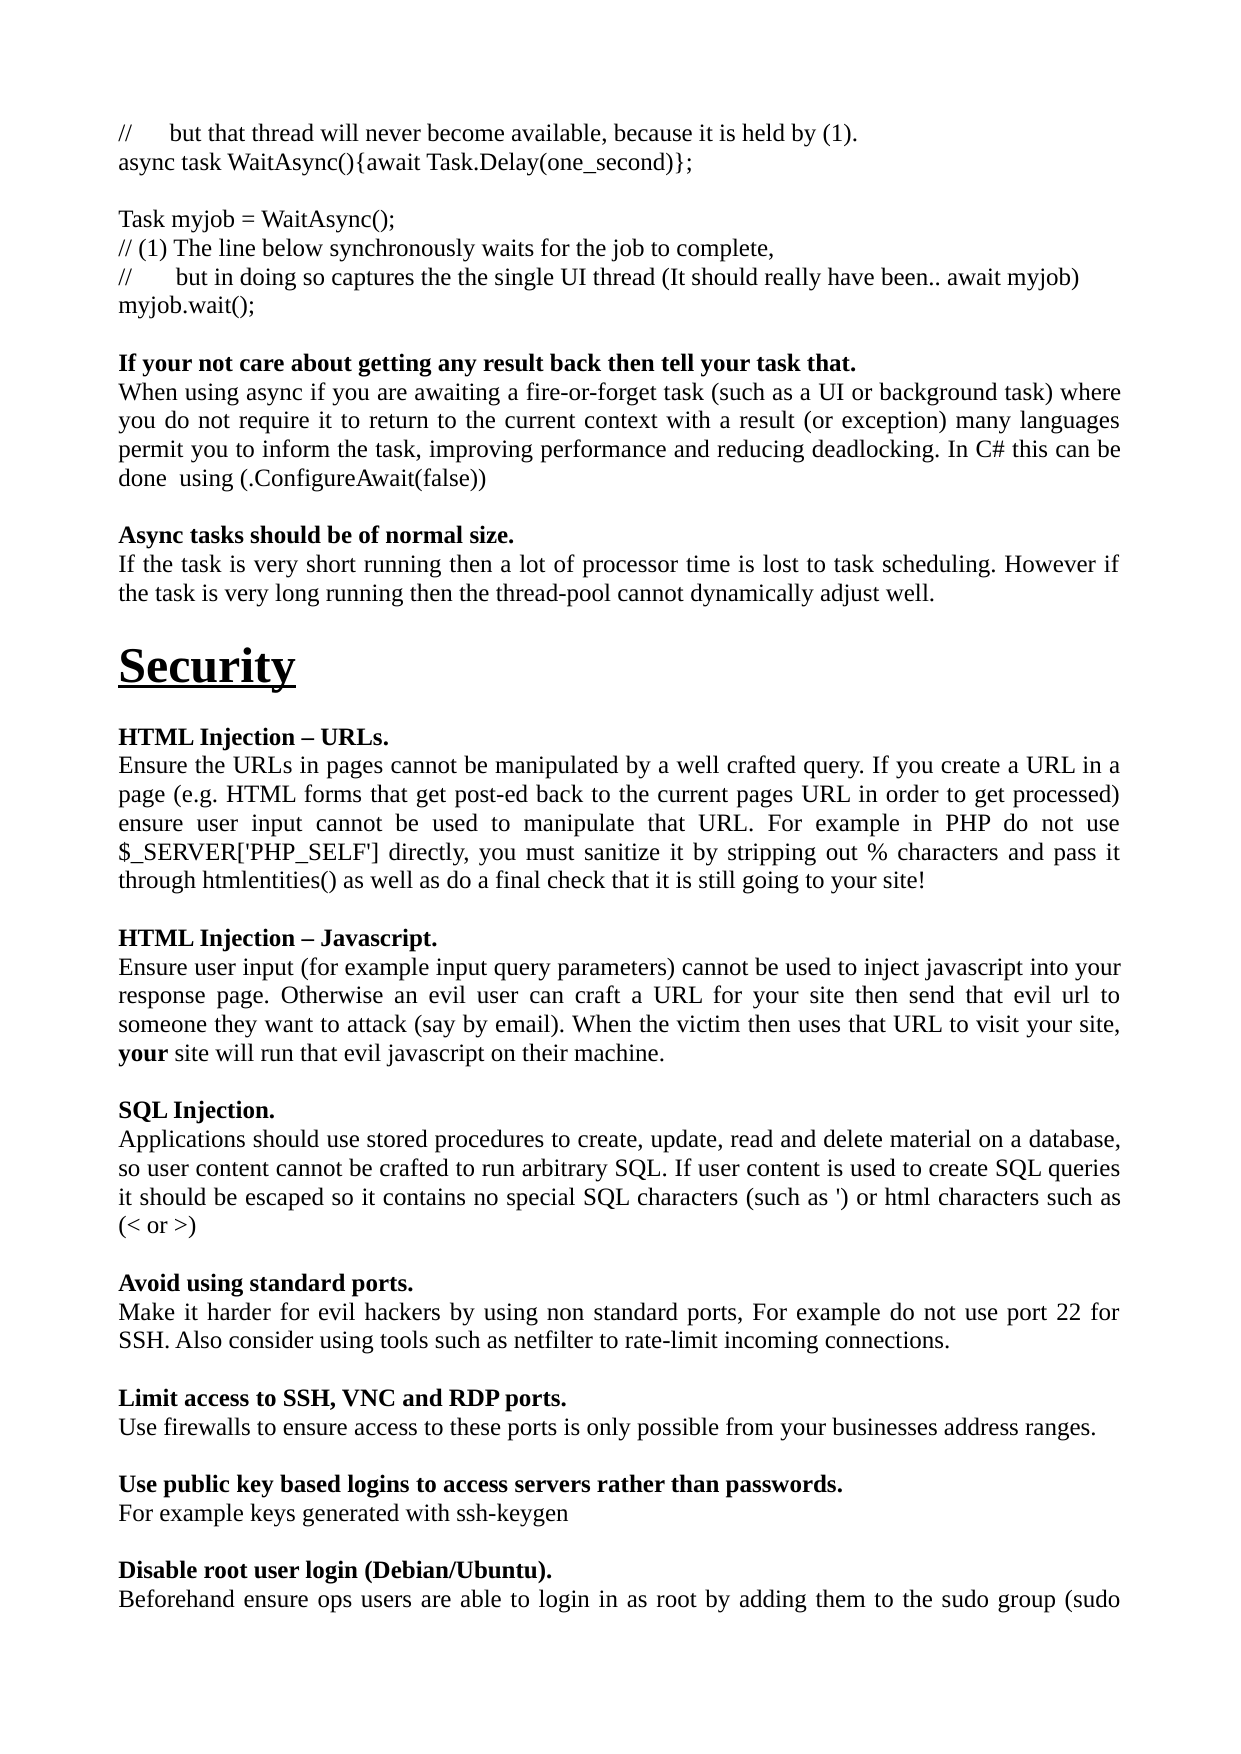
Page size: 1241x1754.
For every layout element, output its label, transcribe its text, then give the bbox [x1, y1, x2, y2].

text Make it harder for evil hackers by using non standard ports, For example do not use port 22 for SSH. Also consider using tools such as netfilter to rate-limit incoming connections. [118, 1297, 1122, 1354]
text Ensure user input (for example input query parameters) cannot be used to inject javascript into your response page. Otherwise an evil user can craft a URL for your site then send that evil url to someone they want to attack (say by email). When the victim then uses that URL to visit your site, your site will run that evil javascript on their machine. [118, 952, 1122, 1067]
text If your not care about getting any result back then tell your task that. [118, 348, 1122, 377]
text Ensure the URLs in pages cannot be manipulated by a well crafted query. If you create a URL in a page (e.g. HTML forms that get post-ed back to the current pages URL in order to get processed) ensure user input cannot be used to manipulate that URL. For example in PHP do not use $_SERVER['PHP_SELF'] directly, you must sanitize it by stripping out % characters and pass it through htmlentities() as well as do a final check that it is still going to your site! [118, 751, 1122, 894]
text SQL Injection. [118, 1096, 1122, 1124]
text myjob.wait(); [118, 291, 1122, 319]
text Async tasks should be of normal size. [118, 521, 1122, 549]
text Avoid using standard ports. [118, 1268, 1122, 1297]
text Disable root user login (Debian/Ubuntu). [118, 1556, 1122, 1584]
text When using async if you are awaiting a fire-or-forget task (such as a UI or background task) where you do not require it to return to the current context with a result (or exception) many languages permit you to inform the task, improving performance and reducing deadlocking. In C# this can be done using (.ConfigureAwait(false)) [118, 377, 1122, 492]
text Task myjob = WaitAsync(); [118, 204, 1122, 233]
text // (1) The line below synchronously waits for the job to complete, [118, 233, 1122, 262]
text If the task is very short running then a lot of processor time is lost to task scheduling. However if the task is very long running then the thread-pool cannot dynamically adjust well. [118, 549, 1122, 607]
text Applications should use stored procedures to create, update, read and delete material on a database, so user content cannot be crafted to run arbitrary SQL. If user content is used to create SQL queries it should be escaped so it contains no special SQL characters (such as ') or html characters such as (< or >) [118, 1124, 1122, 1239]
text HTML Injection – URLs. [118, 722, 1122, 751]
text Use firewalls to ensure access to these ports is only possible from your businesses address ranges. [118, 1412, 1122, 1441]
text For example keys generated with ssh-keygen [118, 1498, 1122, 1527]
text HTML Injection – Javascript. [118, 923, 1122, 952]
text Beforehand ensure ops users are able to login in as root by adding them to the sudo group (sudo [118, 1584, 1122, 1613]
text Use public key based logins to access servers rather than passwords. [118, 1469, 1122, 1498]
text // but that thread will never become available, because it is held by (1). [118, 118, 1122, 147]
text async task WaitAsync(){await Task.Delay(one_second)}; [118, 147, 1122, 176]
text Limit access to SSH, VNC and RDP ports. [118, 1383, 1122, 1412]
text Security [118, 636, 1122, 693]
text // but in doing so captures the the single UI thread (It should really have been.. await myjob) [118, 262, 1122, 291]
